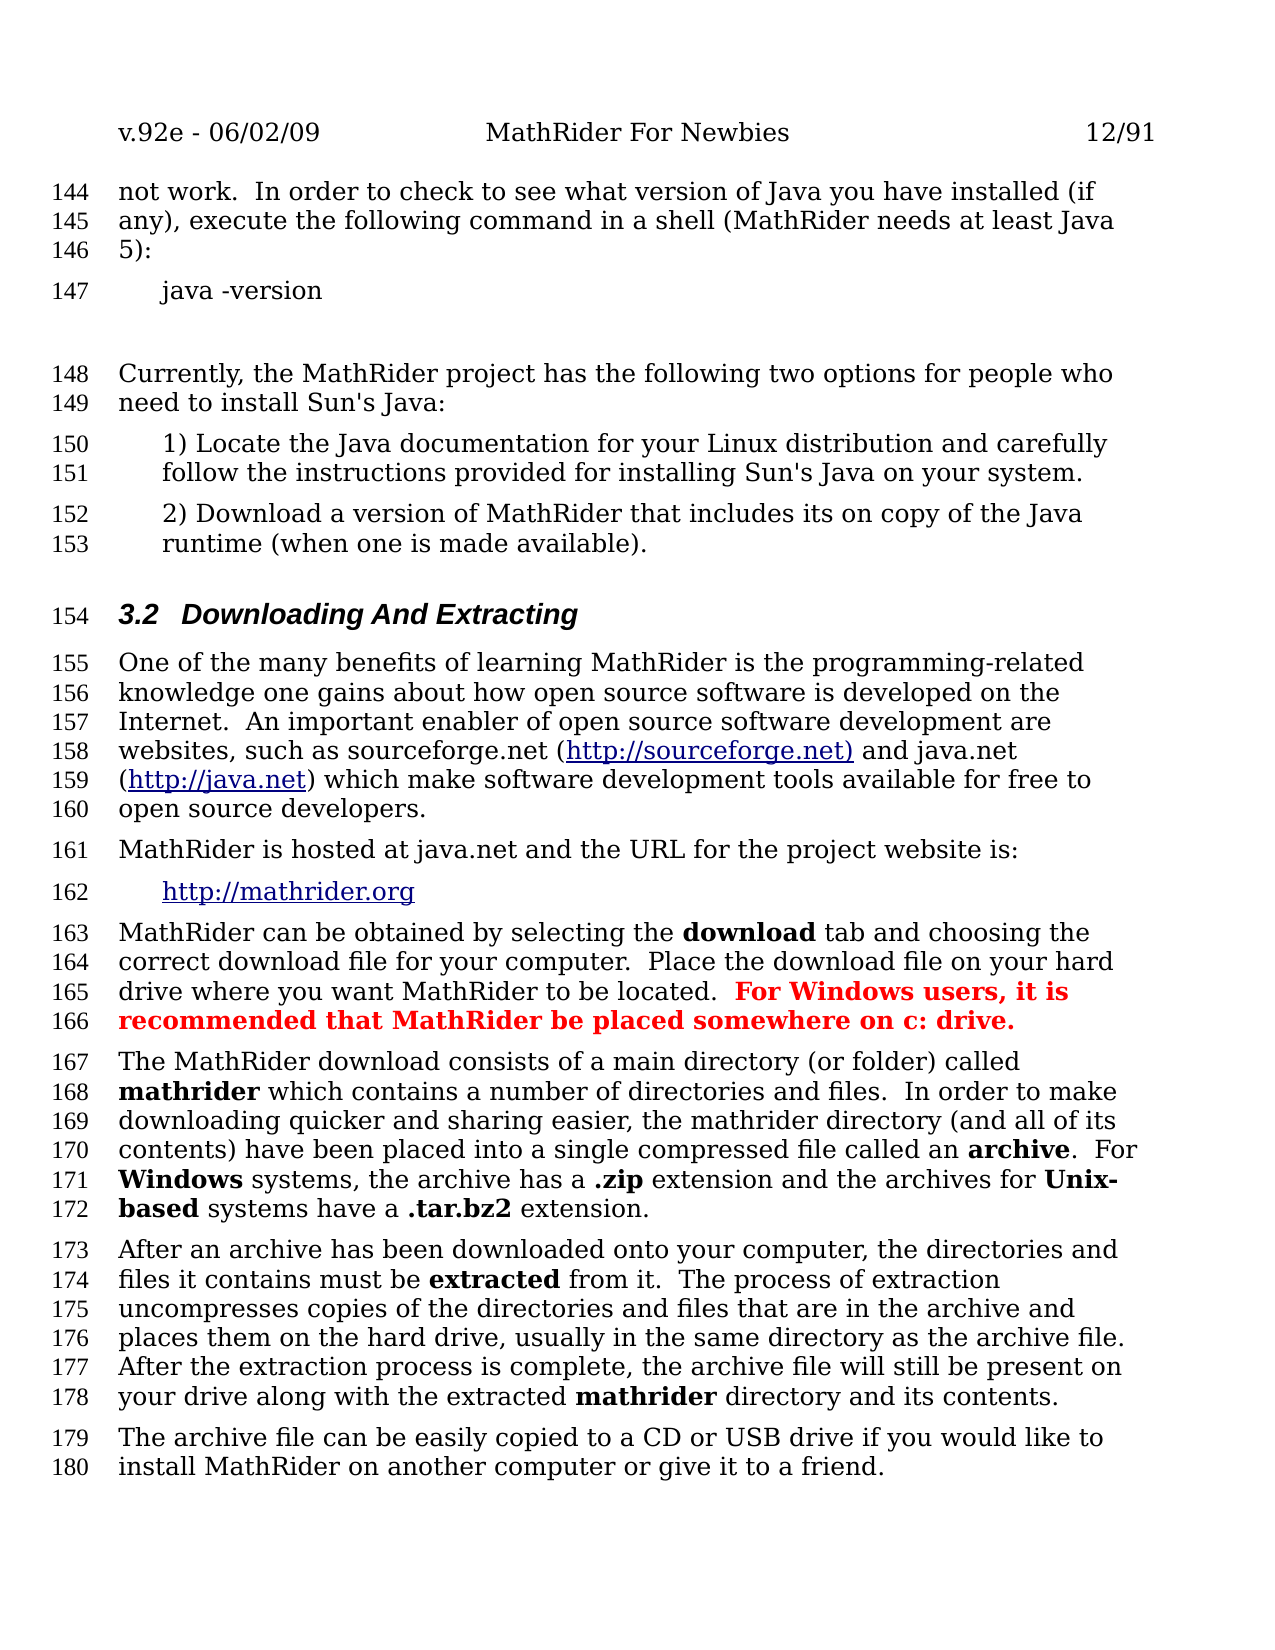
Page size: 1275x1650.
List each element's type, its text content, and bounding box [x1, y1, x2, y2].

subtitle Downloading And Extracting [118, 597, 1157, 631]
text The archive file can be easily copied to a CD or USB drive if you would like to install MathRider on another computer or give it to a friend. [118, 1423, 1157, 1481]
text MathRider can be obtained by selecting the download tab and choosing the correct download file for your computer. Place the download file on your hard drive where you want MathRider to be located. For Windows users, it is recommended that MathRider be placed somewhere on c: drive. [118, 918, 1157, 1036]
text 2) Download a version of MathRider that includes its on copy of the Java runtime (when one is made available). [162, 500, 1157, 558]
text After an archive has been downloaded onto your computer, the directories and files it contains must be extracted from it. The process of extraction uncompresses copies of the directories and files that are in the archive and places them on the hard drive, usually in the same directory as the archive file. After the extraction process is complete, the archive file will still be present on your drive along with the extracted mathrider directory and its contents. [118, 1236, 1157, 1411]
text MathRider is hosted at java.net and the URL for the project website is: [118, 836, 1157, 865]
text 1) Locate the Java documentation for your Linux distribution and carefully follow the instructions provided for installing Sun's Java on your system. [162, 429, 1157, 488]
text http://mathrider.org [162, 877, 1157, 906]
text One of the many benefits of learning MathRider is the programming-related knowledge one gains about how open source software is developed on the Internet. An important enabler of open source software development are websites, such as sourceforge.net (http://sourceforge.net) and java.net (http://java.net) which make software development tools available for free to open source developers. [118, 649, 1157, 824]
text not work. In order to check to see what version of Java you have installed (if any), execute the following command in a shell (MathRider needs at least Java 5): [118, 177, 1157, 264]
text Currently, the MathRider project has the following two options for people who need to install Sun's Java: [118, 359, 1157, 417]
text The MathRider download consists of a main directory (or folder) called mathrider which contains a number of directories and files. In order to make downloading quicker and sharing easier, the mathrider directory (and all of its contents) have been placed into a single compressed file called an archive. For Windows systems, the archive has a .zip extension and the archives for Unix-based systems have a .tar.bz2 extension. [118, 1048, 1157, 1223]
text java -version [162, 276, 1157, 306]
